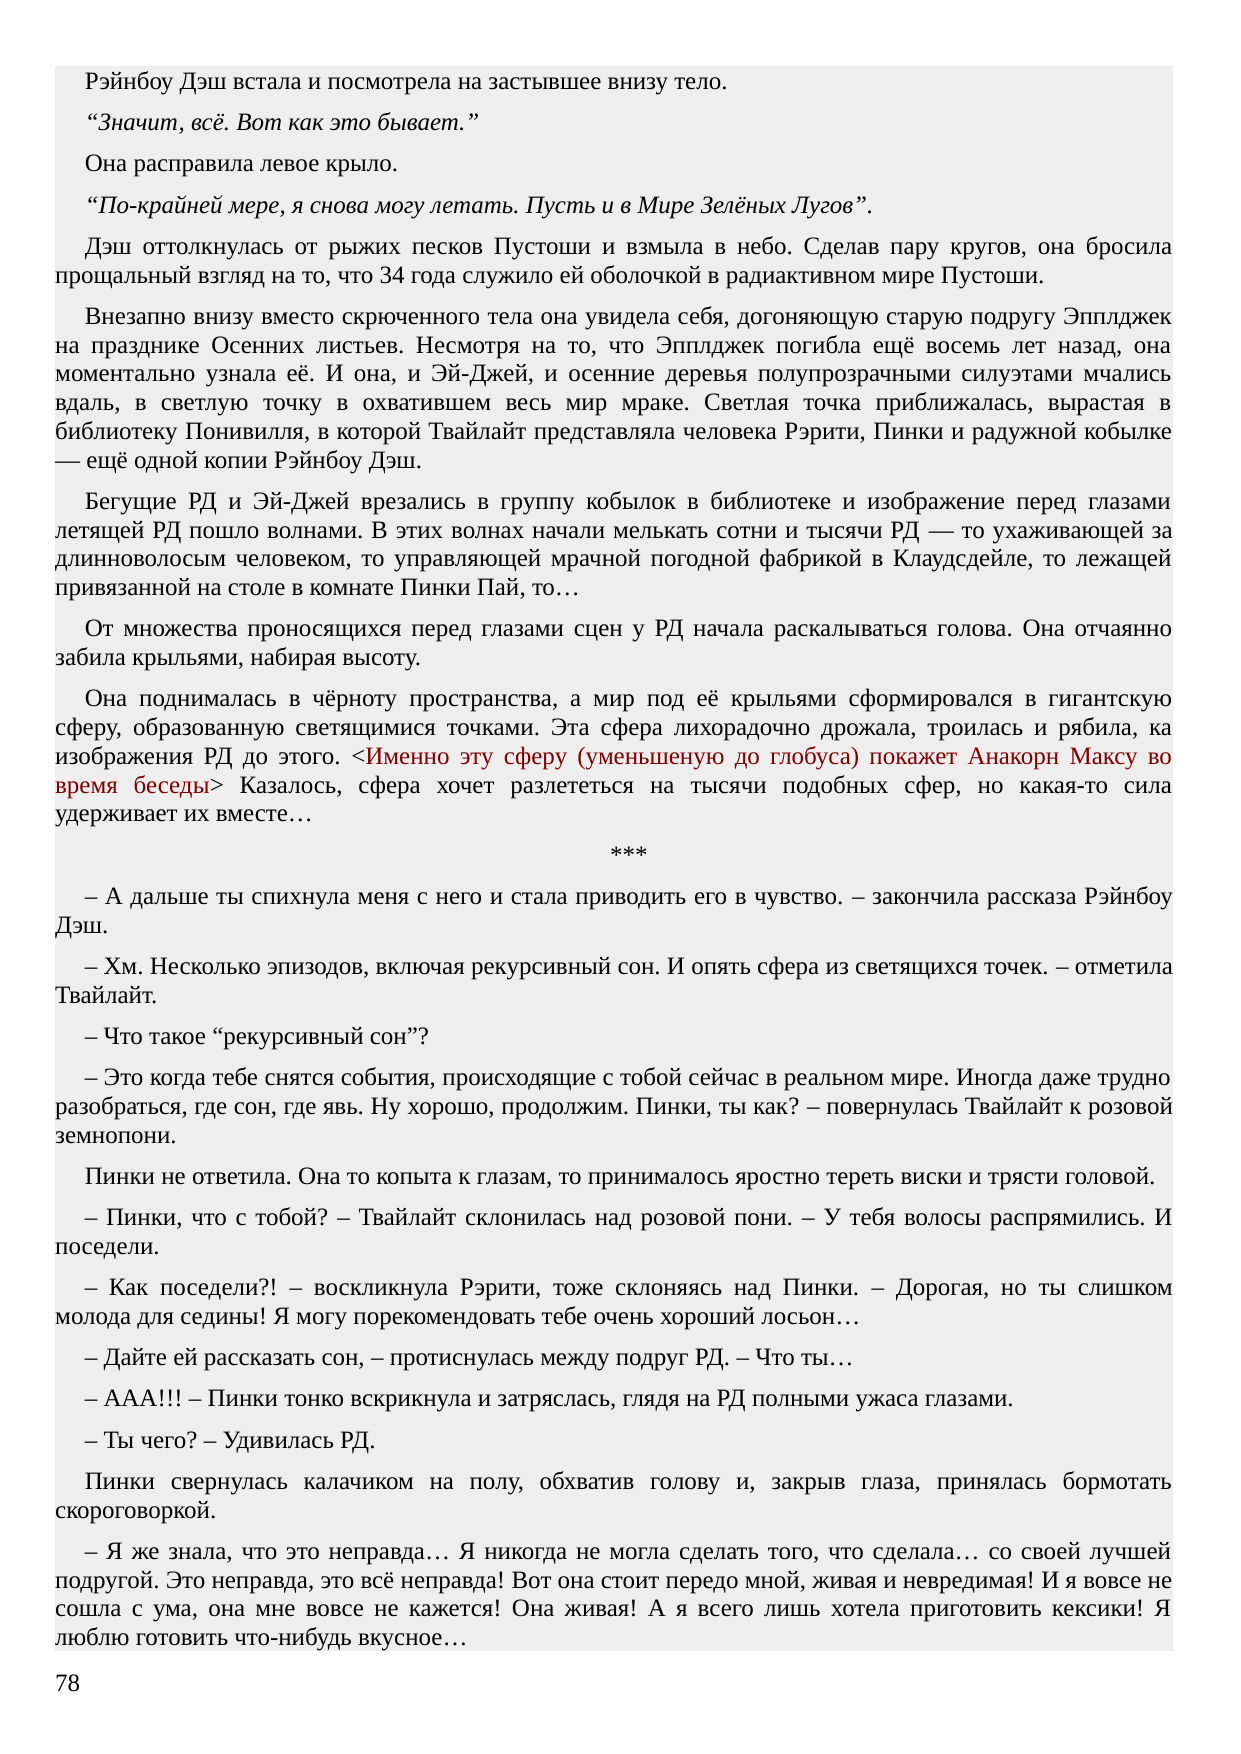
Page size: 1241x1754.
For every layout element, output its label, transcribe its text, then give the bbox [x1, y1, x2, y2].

text “По-крайней мере, я снова могу летать. Пусть и в Мире Зелёных Лугов”. [55, 190, 1173, 218]
text – Как поседели?! – воскликнула Рэрити, тоже склоняясь над Пинки. – Дорогая, но ты слишком молода для седины! Я могу порекомендовать тебе очень хороший лосьон… [55, 1272, 1173, 1330]
text Дэш оттолкнулась от рыжих песков Пустоши и взмыла в небо. Сделав пару кругов, она бросила прощальный взгляд на то, что 34 года служило ей оболочкой в радиактивном мире Пустоши. [55, 231, 1173, 288]
text Она поднималась в чёрноту пространства, а мир под её крыльями сформировался в гигантскую сферу, образованную светящимися точками. Эта сфера лихорадочно дрожала, троилась и рябила, ка изображения РД до этого. <Именно эту сферу (уменьшеную до глобуса) покажет Анакорн Максу во время беседы> Казалось, сфера хочет разлететься на тысячи подобных сфер, но какая-то сила удерживает их вместе… [55, 683, 1173, 827]
text *** [55, 840, 1173, 868]
text – Что такое “рекурсивный сон”? [55, 1021, 1173, 1050]
text – А дальше ты спихнула меня с него и стала приводить его в чувство. – закончила рассказа Рэйнбоу Дэш. [55, 881, 1173, 938]
text Рэйнбоу Дэш встала и посмотрела на застывшее внизу тело. [55, 66, 1173, 95]
text “Значит, всё. Вот как это бывает.” [55, 107, 1173, 136]
text Внезапно внизу вместо скрюченного тела она увидела себя, догоняющую старую подругу Эпплджек на празднике Осенних листьев. Несмотря на то, что Эпплджек погибла ещё восемь лет назад, она моментально узнала её. И она, и Эй-Джей, и осенние деревья полупрозрачными силуэтами мчались вдаль, в светлую точку в охватившем весь мир мраке. Светлая точка приближалась, вырастая в библиотеку Понивилля, в которой Твайлайт представляла человека Рэрити, Пинки и радужной кобылке — ещё одной копии Рэйнбоу Дэш. [55, 301, 1173, 473]
text – Хм. Несколько эпизодов, включая рекурсивный сон. И опять сфера из светящихся точек. – отметила Твайлайт. [55, 951, 1173, 1008]
text Она расправила левое крыло. [55, 148, 1173, 177]
text Пинки не ответила. Она то копыта к глазам, то принималось яростно тереть виски и трясти головой. [55, 1161, 1173, 1190]
text – Ты чего? – Удивилась РД. [55, 1425, 1173, 1453]
text – Я же знала, что это неправда… Я никогда не могла сделать того, что сделала… со своей лучшей подругой. Это неправда, это всё неправда! Вот она стоит передо мной, живая и невредимая! И я вовсе не сошла с ума, она мне вовсе не кажется! Она живая! А я всего лишь хотела приготовить кексики! Я люблю готовить что-нибудь вкусное… [55, 1536, 1173, 1651]
text Бегущие РД и Эй-Джей врезались в группу кобылок в библиотеке и изображение перед глазами летящей РД пошло волнами. В этих волнах начали мелькать сотни и тысячи РД — то ухаживающей за длинноволосым человеком, то управляющей мрачной погодной фабрикой в Клаудсдейле, то лежащей привязанной на столе в комнате Пинки Пай, то… [55, 486, 1173, 601]
text – Это когда тебе снятся события, происходящие с тобой сейчас в реальном мире. Иногда даже трудно разобраться, где сон, где явь. Ну хорошо, продолжим. Пинки, ты как? – повернулась Твайлайт к розовой земнопони. [55, 1062, 1173, 1148]
text – Дайте ей рассказать сон, – протиснулась между подруг РД. – Что ты… [55, 1342, 1173, 1371]
text – ААА!!! – Пинки тонко вскрикнула и затряслась, глядя на РД полными ужаса глазами. [55, 1383, 1173, 1412]
text Пинки свернулась калачиком на полу, обхватив голову и, закрыв глаза, принялась бормотать скороговоркой. [55, 1466, 1173, 1523]
text – Пинки, что с тобой? – Твайлайт склонилась над розовой пони. – У тебя волосы распрямились. И поседели. [55, 1202, 1173, 1260]
text От множества проносящихся перед глазами сцен у РД начала раскалываться голова. Она отчаянно забила крыльями, набирая высоту. [55, 613, 1173, 671]
